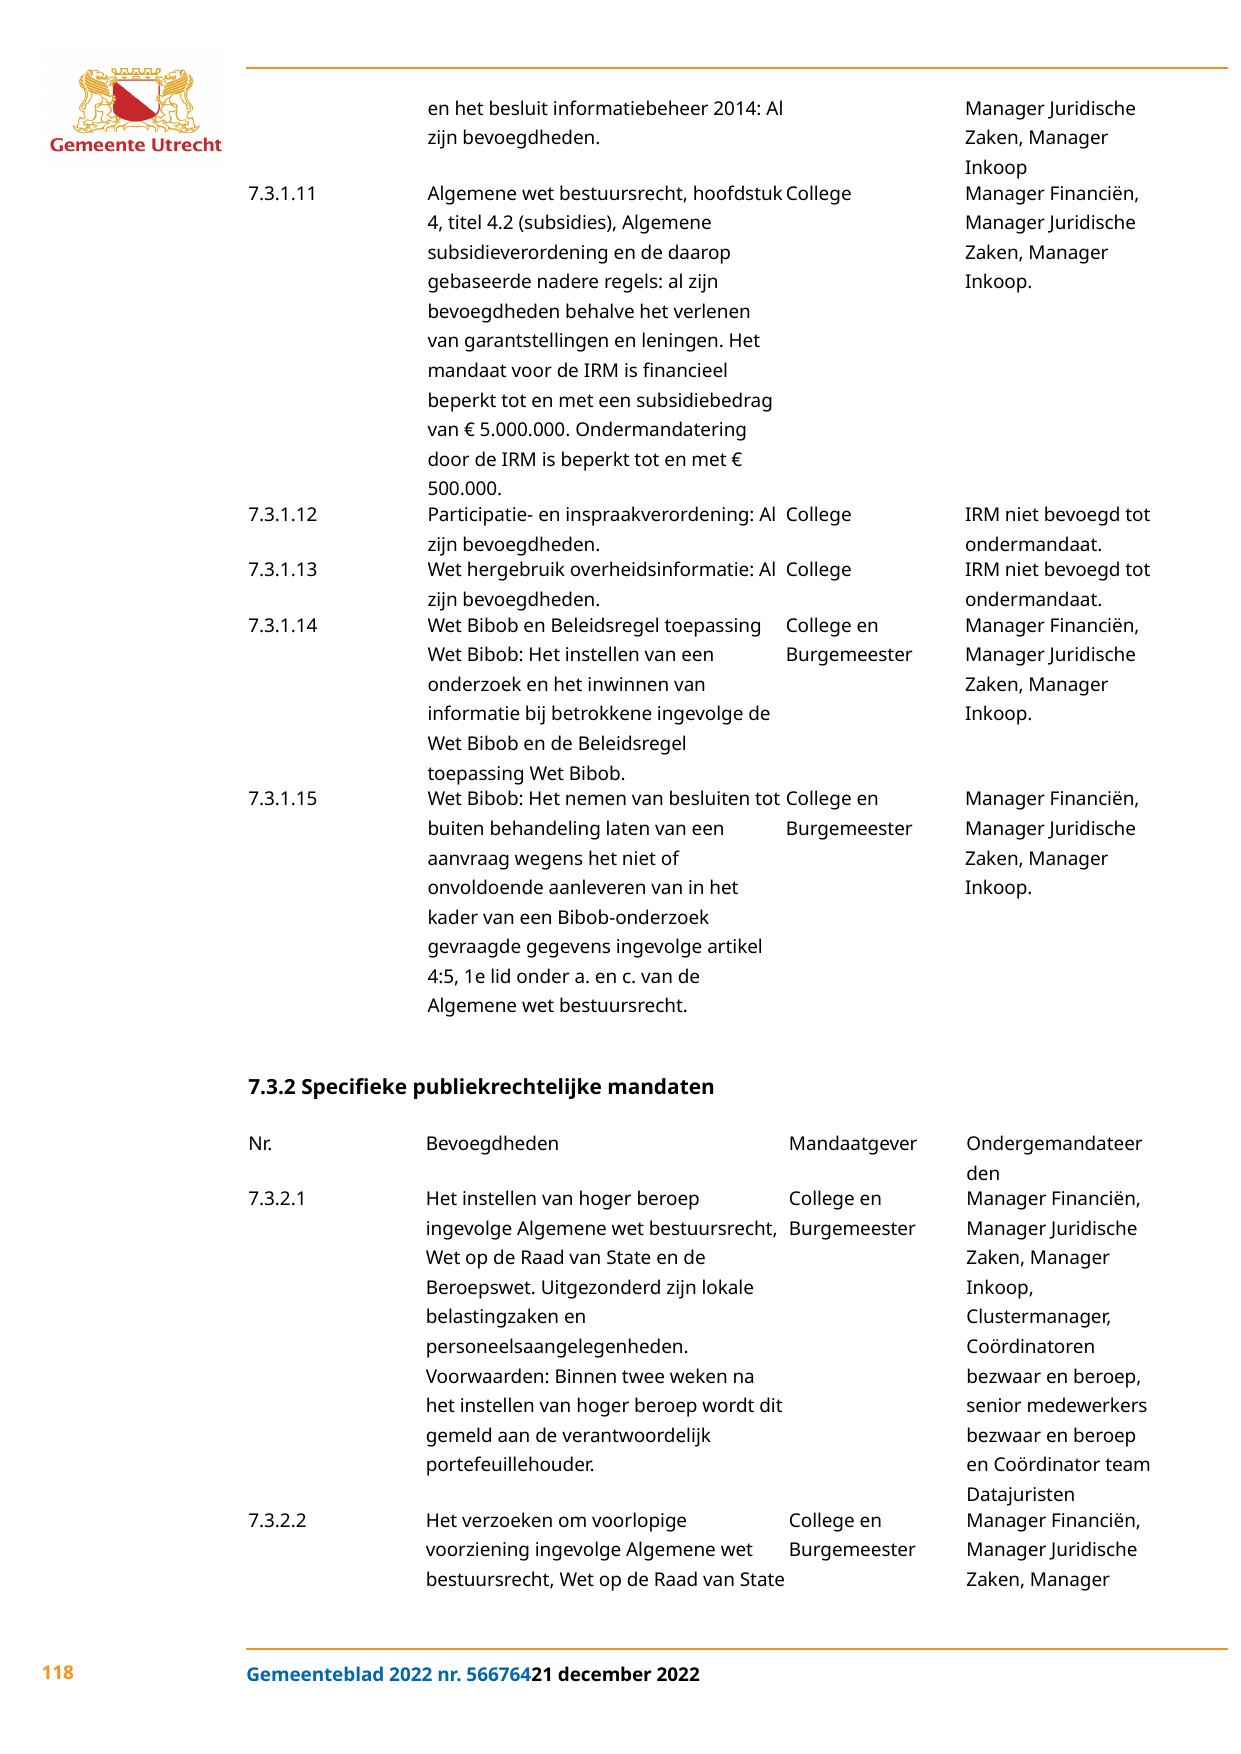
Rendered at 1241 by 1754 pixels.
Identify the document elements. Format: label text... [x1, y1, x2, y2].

table_cell en het besluit informatiebeheer 2014: Al zijn bevoegdheden. [427, 95, 786, 180]
table_header Bevoegdheden [426, 1130, 789, 1185]
table_cell [786, 95, 965, 180]
text 7.3.2 Specifieke publiekrechtelijke mandaten [248, 1072, 1152, 1100]
table_cell Manager Juridische Zaken, Manager Inkoop [965, 95, 1152, 180]
table_cell IRM niet bevoegd tot ondermandaat. [965, 557, 1152, 612]
table_cell Wet hergebruik overheidsinformatie: Al zijn bevoegdheden. [427, 557, 786, 612]
table_cell Manager Financiën, Manager Juridische Zaken, Manager Inkoop. [965, 180, 1152, 501]
table_cell [248, 95, 427, 180]
table_cell College [786, 180, 965, 501]
table_header Mandaatgever [789, 1130, 966, 1185]
table_cell 7.3.1.15 [248, 786, 427, 1018]
table_cell College en Burgemeester [786, 612, 965, 786]
table_cell 7.3.1.11 [248, 180, 427, 501]
picture [41, 47, 231, 172]
table_cell Het verzoeken om voorlopige voorziening ingevolge Algemene wet bestuursrecht, Wet op de Raad van State [426, 1507, 789, 1592]
table_cell 7.3.2.1 [248, 1185, 426, 1507]
table_cell Wet Bibob en Beleidsregel toepassing Wet Bibob: Het instellen van een onderzoek en het inwinnen van informatie bij betrokkene ingevolge de Wet Bibob en de Beleidsregel toepassing Wet Bibob. [427, 612, 786, 786]
table_cell College en Burgemeester [789, 1185, 966, 1507]
table_cell 7.3.1.12 [248, 501, 427, 557]
table_cell Manager Financiën, Manager Juridische Zaken, Manager [966, 1507, 1152, 1592]
table_cell Manager Financiën, Manager Juridische Zaken, Manager Inkoop. [965, 612, 1152, 786]
table_cell IRM niet bevoegd tot ondermandaat. [965, 501, 1152, 557]
table_header Ondergemandateerden [966, 1130, 1152, 1185]
table_cell College en Burgemeester [789, 1507, 966, 1592]
table_cell 7.3.1.14 [248, 612, 427, 786]
table_cell Participatie- en inspraakverordening: Al zijn bevoegdheden. [427, 501, 786, 557]
table_header Nr. [248, 1130, 426, 1185]
table_cell 7.3.1.13 [248, 557, 427, 612]
table_cell College en Burgemeester [786, 786, 965, 1018]
table_cell Het instellen van hoger beroep ingevolge Algemene wet bestuursrecht, Wet op de Raad van State en de Beroepswet. Uitgezonderd zijn lokale belastingzaken en personeelsaangelegenheden. Voorwaarden: Binnen twee weken na het instellen van hoger beroep wordt dit gemeld aan de verantwoordelijk portefeuillehouder. [426, 1185, 789, 1507]
table_cell Wet Bibob: Het nemen van besluiten tot buiten behandeling laten van een aanvraag wegens het niet of onvoldoende aanleveren van in het kader van een Bibob-onderzoek gevraagde gegevens ingevolge artikel 4:5, 1e lid onder a. en c. van de Algemene wet bestuursrecht. [427, 786, 786, 1018]
table_cell 7.3.2.2 [248, 1507, 426, 1592]
table_cell College [786, 557, 965, 612]
table_cell Manager Financiën, Manager Juridische Zaken, Manager Inkoop. [965, 786, 1152, 1018]
table_cell College [786, 501, 965, 557]
table_cell Algemene wet bestuursrecht, hoofdstuk 4, titel 4.2 (subsidies), Algemene subsidieverordening en de daarop gebaseerde nadere regels: al zijn bevoegdheden behalve het verlenen van garantstellingen en leningen. Het mandaat voor de IRM is financieel beperkt tot en met een subsidiebedrag van € 5.000.000. Ondermandatering door de IRM is beperkt tot en met € 500.000. [427, 180, 786, 501]
table_cell Manager Financiën, Manager Juridische Zaken, Manager Inkoop, Clustermanager, Coördinatoren bezwaar en beroep, senior medewerkers bezwaar en beroep en Coördinator team Datajuristen [966, 1185, 1152, 1507]
